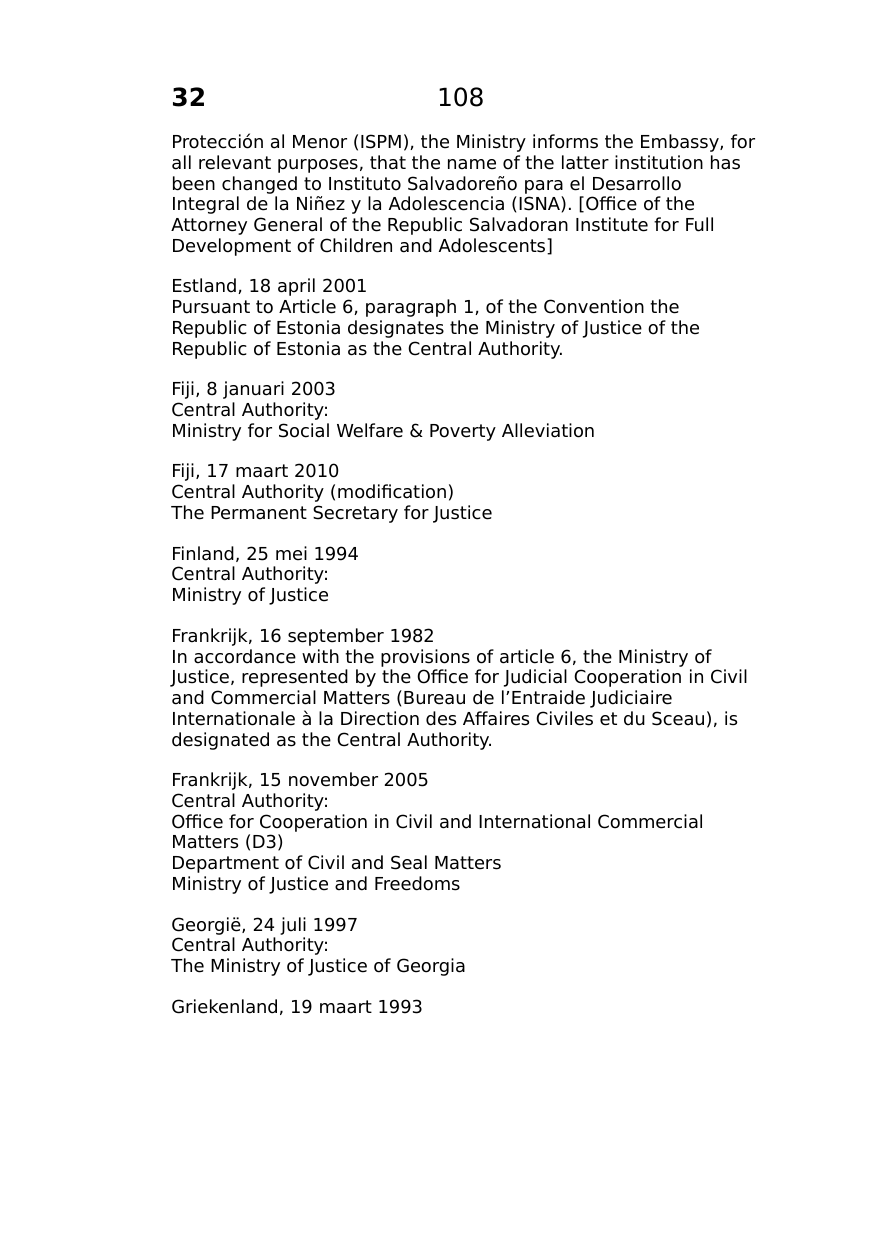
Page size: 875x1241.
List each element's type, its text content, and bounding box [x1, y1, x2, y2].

text Office for Cooperation in Civil and International Commercial Matters (D3) [171, 812, 756, 853]
text In accordance with the provisions of article 6, the Ministry of Justice, represented by the Office for Judicial Cooperation in Civil and Commercial Matters (Bureau de l’Entraide Judiciaire Internationale à la Direction des Affaires Civiles et du Sceau), is designated as the Central Authority. [171, 646, 756, 750]
text Fiji, 8 januari 2003 [171, 379, 756, 400]
text Frankrijk, 16 september 1982 [171, 626, 756, 646]
text Central Authority: [171, 935, 756, 956]
text Fiji, 17 maart 2010 [171, 461, 756, 482]
text Protección al Menor (ISPM), the Ministry informs the Embassy, for all relevant purposes, that the name of the latter institution has been changed to Instituto Salvadoreño para el Desarrollo Integral de la Niñez y la Adolescencia (ISNA). [Office of the Attorney General of the Republic Salvadoran Institute for Full Development of Children and Adolescents] [171, 132, 756, 256]
text Frankrijk, 15 november 2005 [171, 770, 756, 791]
text Central Authority: [171, 564, 756, 585]
text Estland, 18 april 2001 [171, 276, 756, 297]
text Griekenland, 19 maart 1993 [171, 997, 756, 1017]
text Ministry for Social Welfare & Poverty Alleviation [171, 421, 756, 441]
text The Permanent Secretary for Justice [171, 503, 756, 523]
text Georgië, 24 juli 1997 [171, 914, 756, 935]
text Central Authority (modification) [171, 482, 756, 503]
text The Ministry of Justice of Georgia [171, 956, 756, 977]
text Ministry of Justice [171, 585, 756, 606]
text Central Authority: [171, 791, 756, 812]
text Ministry of Justice and Freedoms [171, 874, 756, 894]
text Central Authority: [171, 400, 756, 421]
text Pursuant to Article 6, paragraph 1, of the Convention the Republic of Estonia designates the Ministry of Justice of the Republic of Estonia as the Central Authority. [171, 297, 756, 359]
text Finland, 25 mei 1994 [171, 543, 756, 564]
text Department of Civil and Seal Matters [171, 853, 756, 874]
